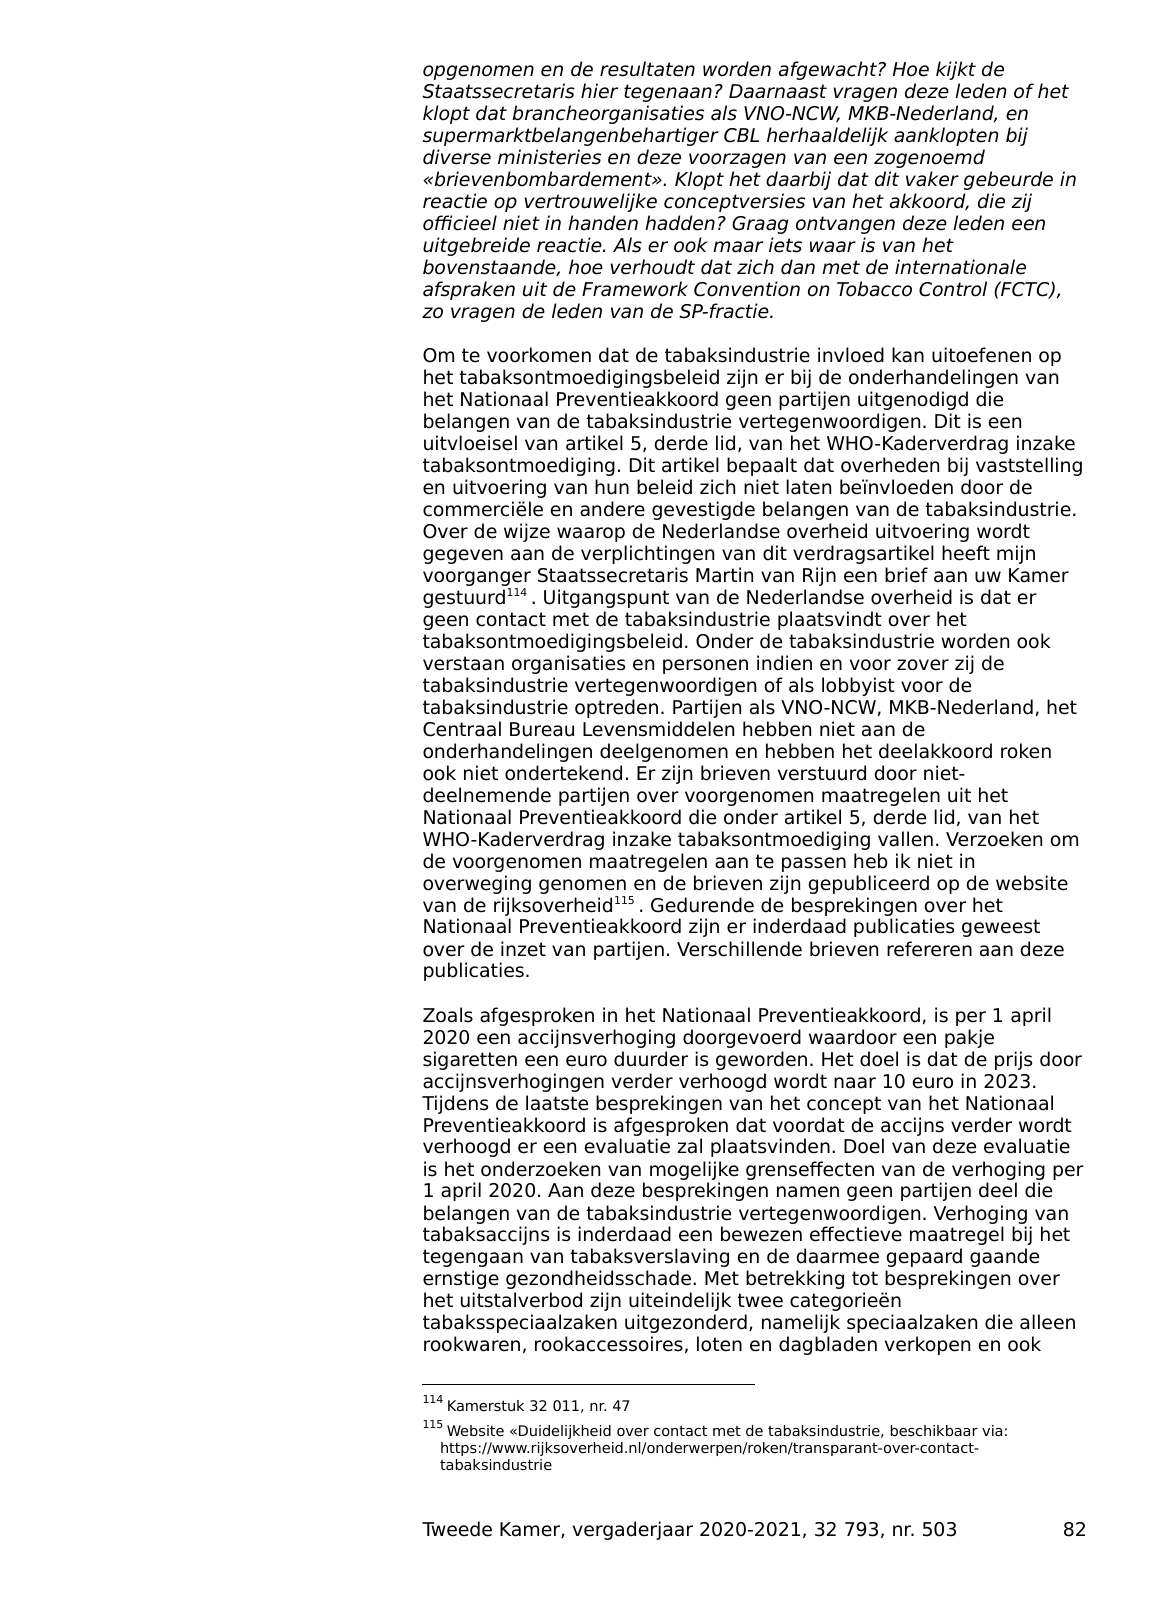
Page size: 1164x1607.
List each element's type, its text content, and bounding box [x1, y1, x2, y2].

text Kamerstuk 32 011, nr. 47 [422, 1393, 1087, 1416]
text Zoals afgesproken in het Nationaal Preventieakkoord, is per 1 april 2020 een accijnsverhoging doorgevoerd waardoor een pakje sigaretten een euro duurder is geworden. Het doel is dat de prijs door accijnsverhogingen verder verhoogd wordt naar 10 euro in 2023. Tijdens de laatste besprekingen van het concept van het Nationaal Preventieakkoord is afgesproken dat voordat de accijns verder wordt verhoogd er een evaluatie zal plaatsvinden. Doel van deze evaluatie is het onderzoeken van mogelijke grenseffecten van de verhoging per 1 april 2020. Aan deze besprekingen namen geen partijen deel die belangen van de tabaksindustrie vertegenwoordigen. Verhoging van tabaksaccijns is inderdaad een bewezen effectieve maatregel bij het tegengaan van tabaksverslaving en de daarmee gepaard gaande ernstige gezondheidsschade. Met betrekking tot besprekingen over het uitstalverbod zijn uiteindelijk twee categorieën tabaksspeciaalzaken uitgezonderd, namelijk speciaalzaken die alleen rookwaren, rookaccessoires, loten en dagbladen verkopen en ook [422, 1004, 1087, 1356]
text Website «Duidelijkheid over contact met de tabaksindustrie, beschikbaar via: https://www.rijksoverheid.nl/onderwerpen/roken/transparant-over-contact-tabaksindustrie [422, 1418, 1087, 1474]
text opgenomen en de resultaten worden afgewacht? Hoe kijkt de Staatssecretaris hier tegenaan? Daarnaast vragen deze leden of het klopt dat brancheorganisaties als VNO-NCW, MKB-Nederland, en supermarktbelangenbehartiger CBL herhaaldelijk aanklopten bij diverse ministeries en deze voorzagen van een zogenoemd «brievenbombardement». Klopt het daarbij dat dit vaker gebeurde in reactie op vertrouwelijke conceptversies van het akkoord, die zij officieel niet in handen hadden? Graag ontvangen deze leden een uitgebreide reactie. Als er ook maar iets waar is van het bovenstaande, hoe verhoudt dat zich dan met de internationale afspraken uit de Framework Convention on Tobacco Control (FCTC), zo vragen de leden van de SP-fractie. [422, 59, 1087, 323]
text Om te voorkomen dat de tabaksindustrie invloed kan uitoefenen op het tabaksontmoedigingsbeleid zijn er bij de onderhandelingen van het Nationaal Preventieakkoord geen partijen uitgenodigd die belangen van de tabaksindustrie vertegenwoordigen. Dit is een uitvloeisel van artikel 5, derde lid, van het WHO-Kaderverdrag inzake tabaksontmoediging. Dit artikel bepaalt dat overheden bij vaststelling en uitvoering van hun beleid zich niet laten beïnvloeden door de commerciële en andere gevestigde belangen van de tabaksindustrie. Over de wijze waarop de Nederlandse overheid uitvoering wordt gegeven aan de verplichtingen van dit verdragsartikel heeft mijn voorganger Staatssecretaris Martin van Rijn een brief aan uw Kamer gestuurd. Uitgangspunt van de Nederlandse overheid is dat er geen contact met de tabaksindustrie plaatsvindt over het tabaksontmoedigingsbeleid. Onder de tabaksindustrie worden ook verstaan organisaties en personen indien en voor zover zij de tabaksindustrie vertegenwoordigen of als lobbyist voor de tabaksindustrie optreden. Partijen als VNO-NCW, MKB-Nederland, het Centraal Bureau Levensmiddelen hebben niet aan de onderhandelingen deelgenomen en hebben het deelakkoord roken ook niet ondertekend. Er zijn brieven verstuurd door niet-deelnemende partijen over voorgenomen maatregelen uit het Nationaal Preventieakkoord die onder artikel 5, derde lid, van het WHO-Kaderverdrag inzake tabaksontmoediging vallen. Verzoeken om de voorgenomen maatregelen aan te passen heb ik niet in overweging genomen en de brieven zijn gepubliceerd op de website van de rijksoverheid. Gedurende de besprekingen over het Nationaal Preventieakkoord zijn er inderdaad publicaties geweest over de inzet van partijen. Verschillende brieven refereren aan deze publicaties. [422, 345, 1087, 982]
